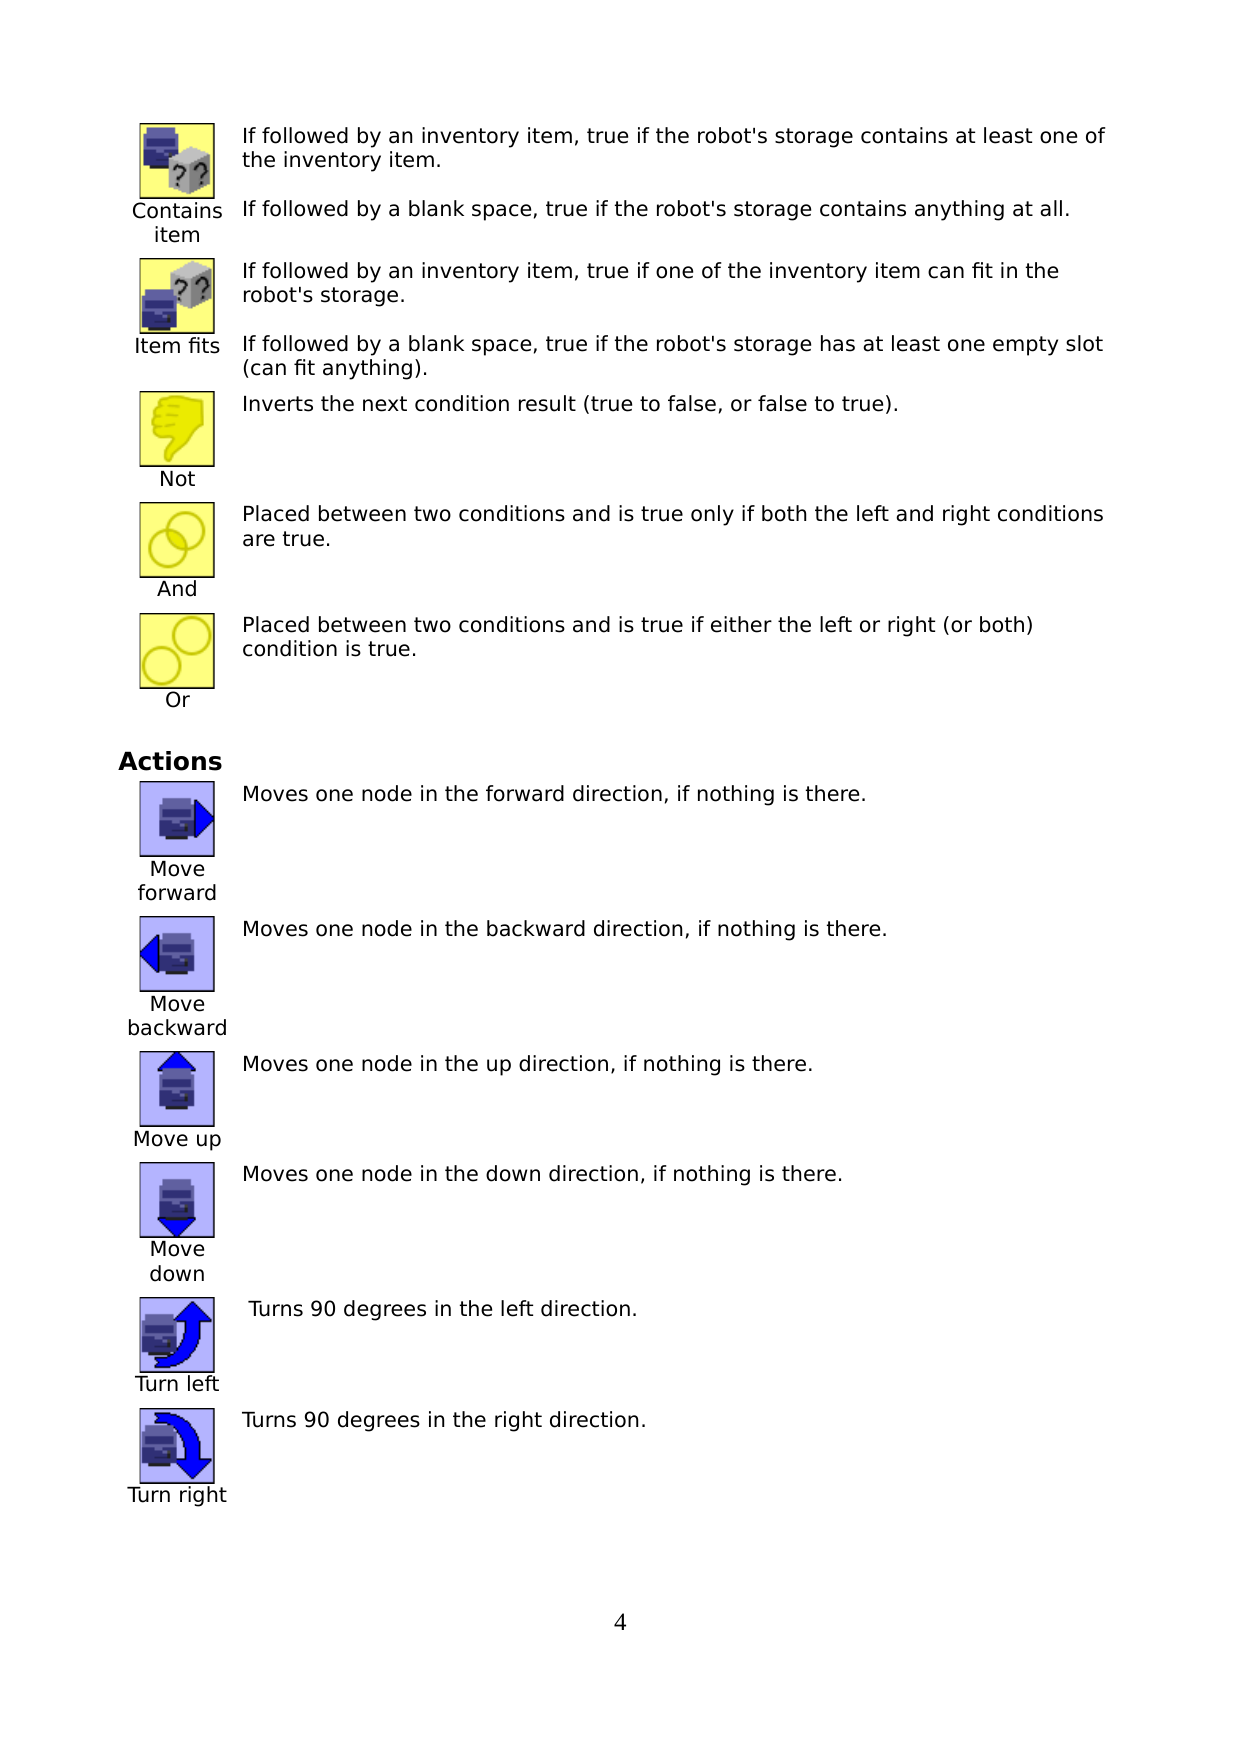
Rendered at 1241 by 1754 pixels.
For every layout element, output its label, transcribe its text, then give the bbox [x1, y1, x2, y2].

picture [139, 1051, 215, 1127]
table_header Move forward [118, 776, 236, 911]
picture [139, 1408, 215, 1484]
table_cell Moves one node in the up direction, if nothing is there. [236, 1046, 1122, 1157]
table_cell If followed by an inventory item, true if one of the inventory item can fit in the robot's storage. If followed by a blank space, true if the robot's storage has at least one empty slot (can fit anything). [236, 253, 1122, 386]
table_cell Moves one node in the down direction, if nothing is there. [236, 1157, 1122, 1292]
picture [139, 613, 215, 689]
table_cell Contains item [118, 118, 236, 253]
table_cell Move up [118, 1046, 236, 1157]
table_cell Placed between two conditions and is true only if both the left and right conditions are true. [236, 497, 1122, 607]
picture [139, 123, 215, 199]
picture [139, 258, 215, 334]
table_cell Turn left [118, 1292, 236, 1402]
table_header Moves one node in the forward direction, if nothing is there. [236, 776, 1122, 911]
table_cell And [118, 497, 236, 607]
table_cell Move backward [118, 911, 236, 1046]
table_cell If followed by an inventory item, true if the robot's storage contains at least one of the inventory item. If followed by a blank space, true if the robot's storage contains anything at all. [236, 118, 1122, 253]
table_cell Turns 90 degrees in the right direction. [236, 1403, 1122, 1513]
table_cell Inverts the next condition result (true to false, or false to true). [236, 386, 1122, 497]
picture [139, 781, 215, 857]
table_cell Moves one node in the backward direction, if nothing is there. [236, 911, 1122, 1046]
picture [139, 916, 215, 992]
table_cell Turns 90 degrees in the left direction. [236, 1292, 1122, 1402]
table_cell Not [118, 386, 236, 497]
picture [139, 1162, 215, 1238]
picture [139, 1297, 215, 1373]
picture [139, 391, 215, 467]
picture [139, 502, 215, 578]
text Actions [118, 747, 1122, 776]
table_cell Item fits [118, 253, 236, 386]
table_cell Move down [118, 1157, 236, 1292]
table_cell Or [118, 608, 236, 718]
table_cell Placed between two conditions and is true if either the left or right (or both) condition is true. [236, 608, 1122, 718]
table_cell Turn right [118, 1403, 236, 1513]
